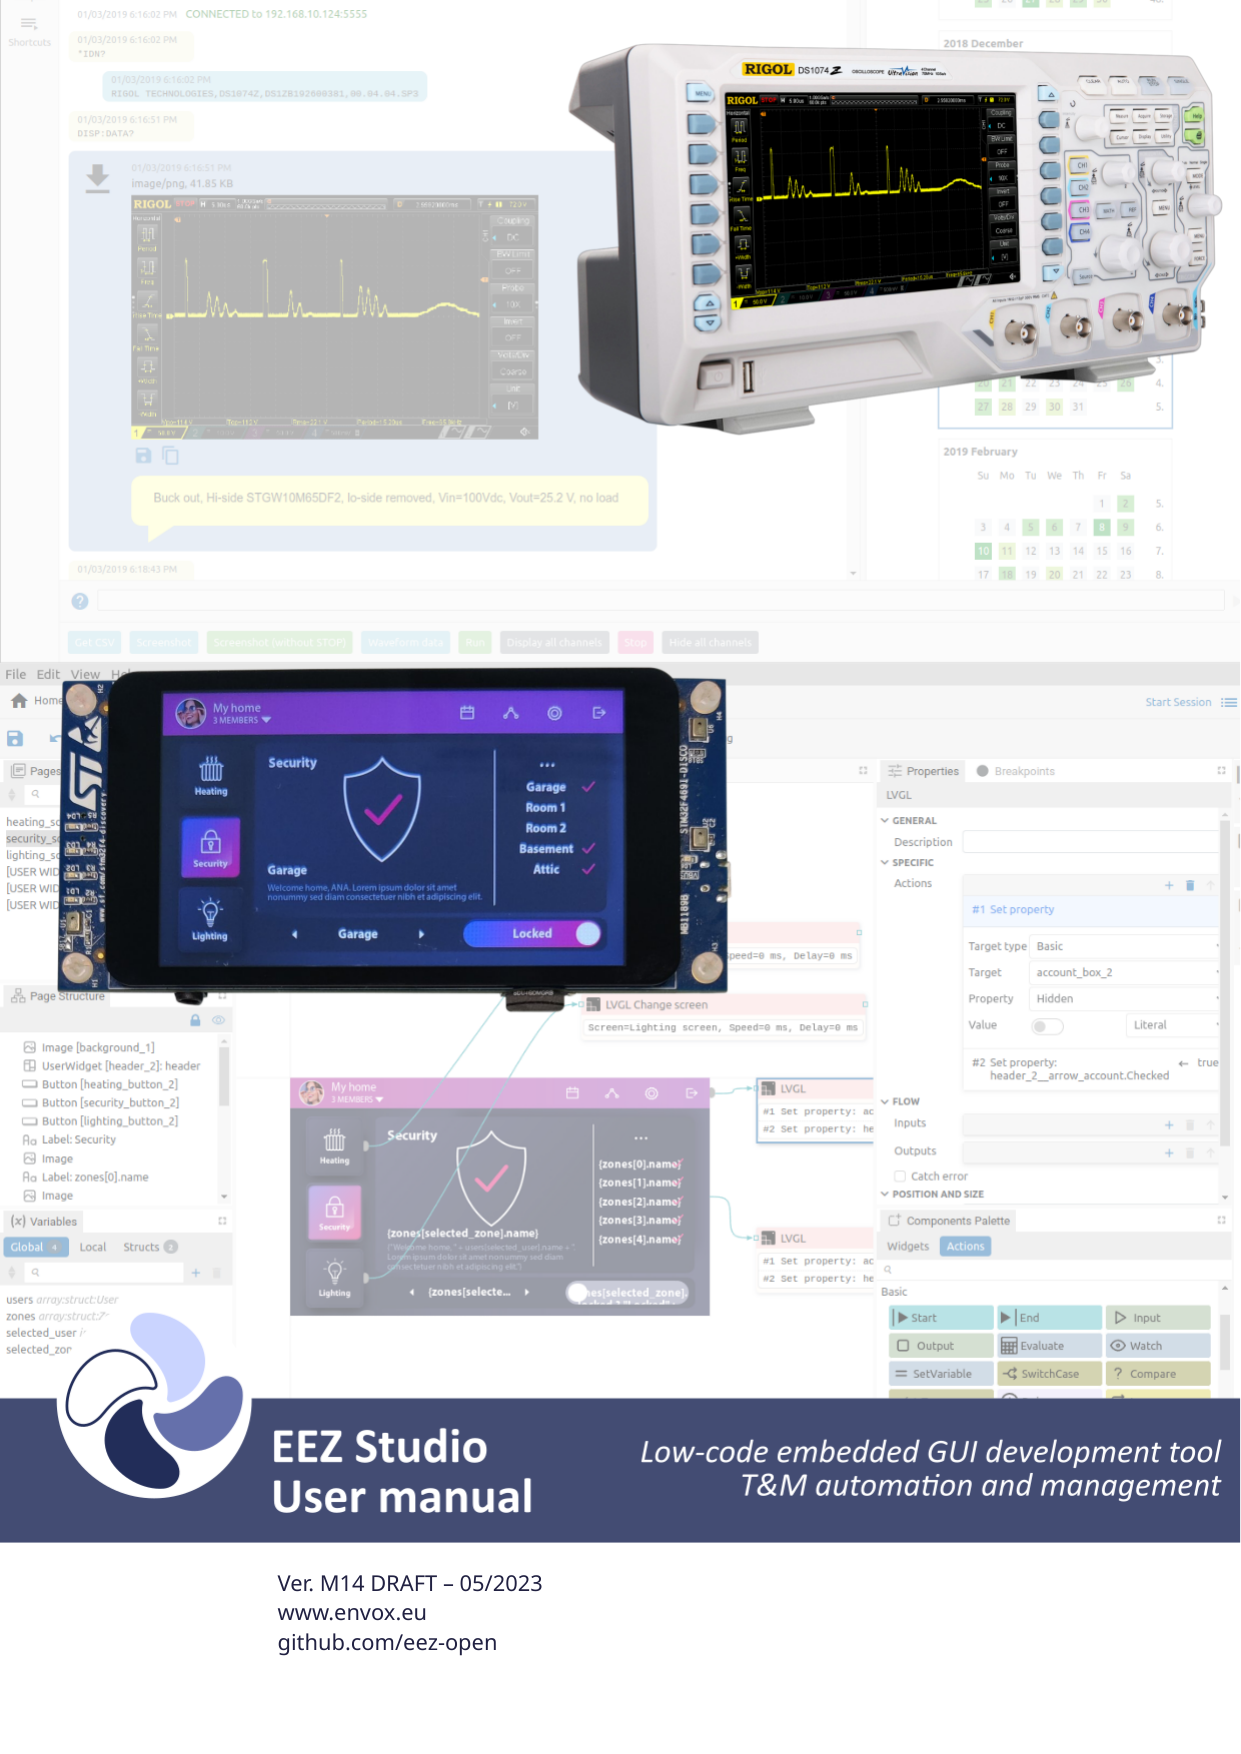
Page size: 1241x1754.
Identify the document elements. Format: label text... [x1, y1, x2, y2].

table_header [0, 1562, 272, 1663]
picture [0, 0, 1241, 1545]
table_header Ver. M14 DRAFT – 05/2023 www.envox.eu github.com/eez-open [272, 1562, 1240, 1663]
